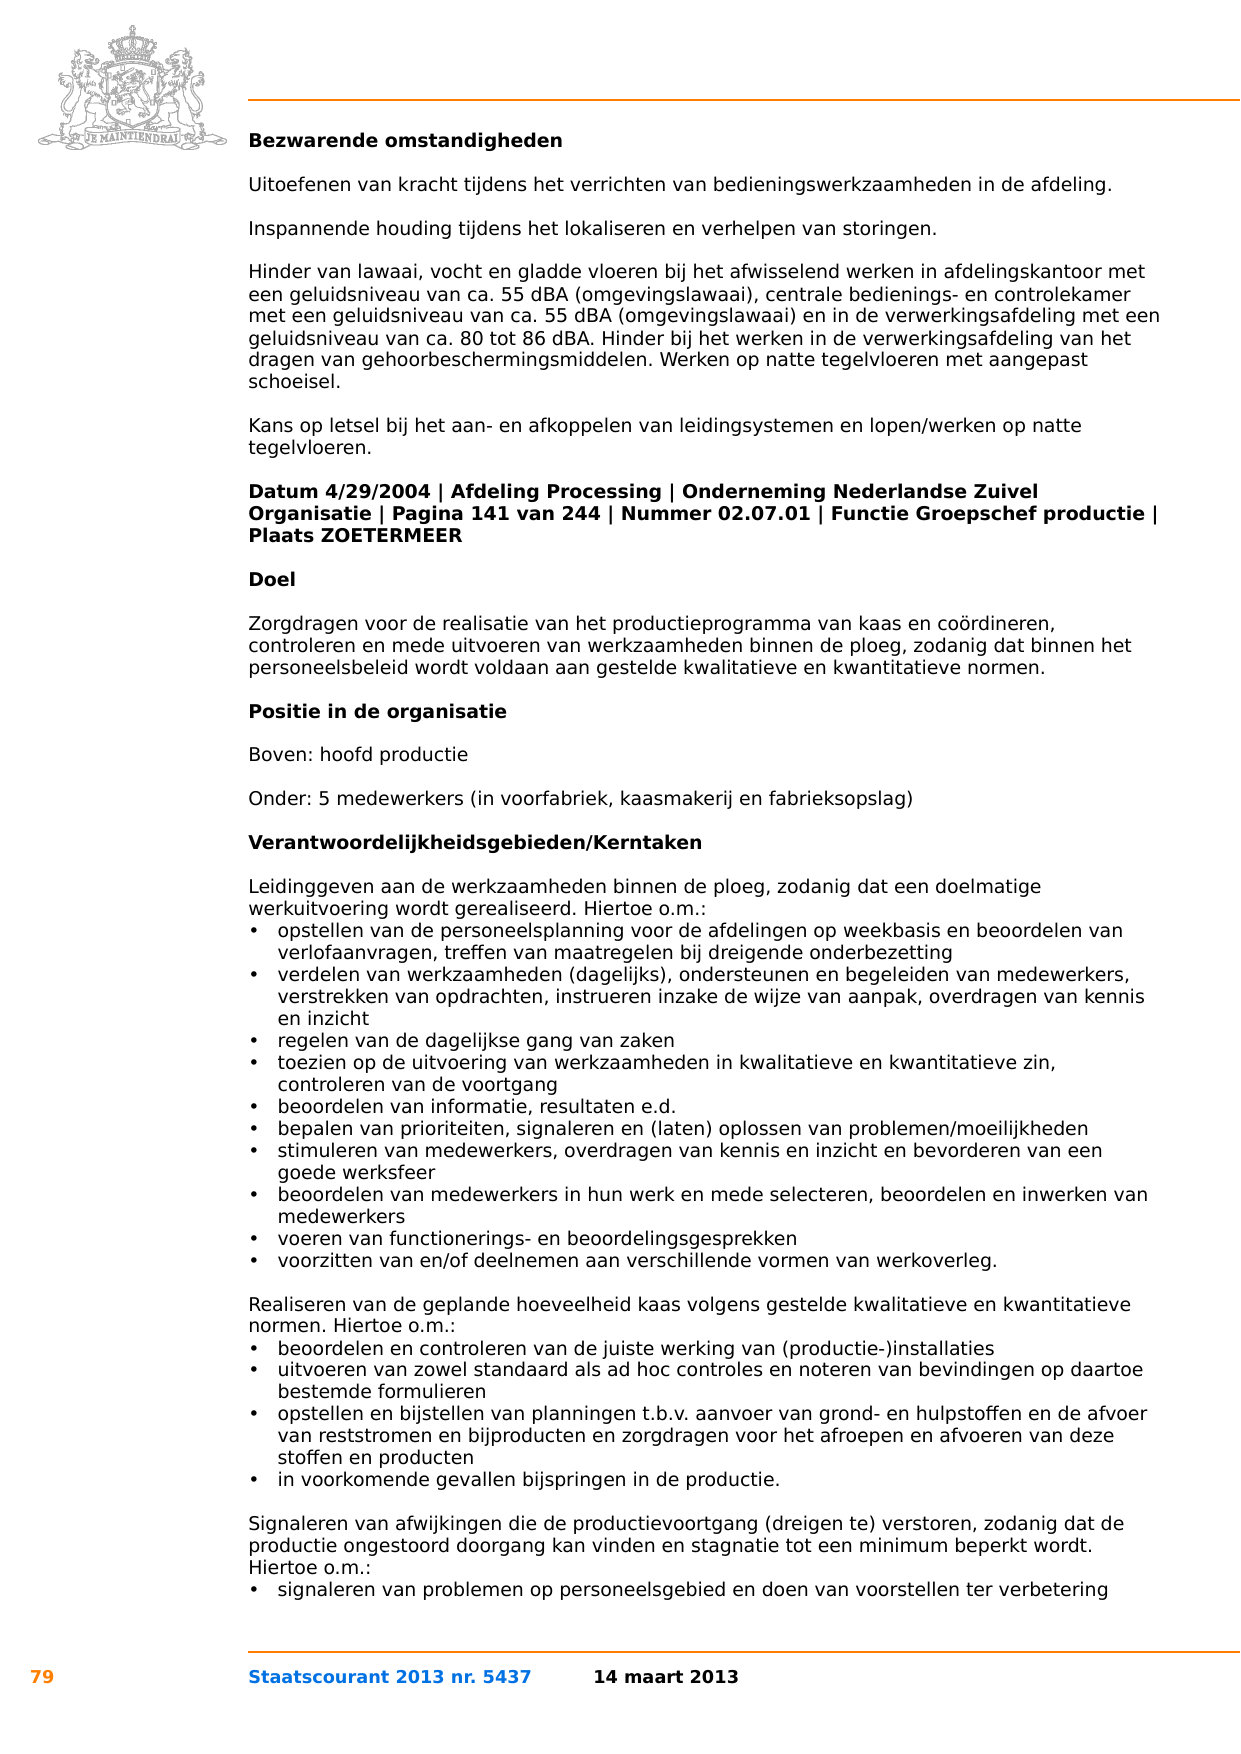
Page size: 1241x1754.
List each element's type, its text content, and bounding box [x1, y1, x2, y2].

subtitle Bezwarende omstandigheden [248, 130, 1163, 152]
text • beoordelen en controleren van de juiste werking van (productie-)installaties [248, 1337, 1163, 1359]
text Signaleren van afwijkingen die de productievoortgang (dreigen te) verstoren, zodanig dat de productie ongestoord doorgang kan vinden en stagnatie tot een minimum beperkt wordt. Hiertoe o.m.: [248, 1513, 1163, 1579]
text • voorzitten van en/of deelnemen aan verschillende vormen van werkoverleg. [248, 1249, 1163, 1272]
text • signaleren van problemen op personeelsgebied en doen van voorstellen ter verbetering [248, 1579, 1163, 1601]
text Inspannende houding tijdens het lokaliseren en verhelpen van storingen. [248, 218, 1163, 239]
subtitle Doel [248, 569, 1163, 591]
text Leidinggeven aan de werkzaamheden binnen de ploeg, zodanig dat een doelmatige werkuitvoering wordt gerealiseerd. Hiertoe o.m.: [248, 876, 1163, 920]
text Onder: 5 medewerkers (in voorfabriek, kaasmakerij en fabrieksopslag) [248, 788, 1163, 810]
picture [38, 25, 227, 150]
text • stimuleren van medewerkers, overdragen van kennis en inzicht en bevorderen van een goede werksfeer [248, 1140, 1163, 1184]
text Hinder van lawaai, vocht en gladde vloeren bij het afwisselend werken in afdelingskantoor met een geluidsniveau van ca. 55 dBA (omgevingslawaai), centrale bedienings- en controlekamer met een geluidsniveau van ca. 55 dBA (omgevingslawaai) en in de verwerkingsafdeling met een geluidsniveau van ca. 80 tot 86 dBA. Hinder bij het werken in de verwerkingsafdeling van het dragen van gehoorbeschermingsmiddelen. Werken op natte tegelvloeren met aangepast schoeisel. [248, 261, 1163, 393]
text • in voorkomende gevallen bijspringen in de productie. [248, 1469, 1163, 1491]
text Kans op letsel bij het aan- en afkoppelen van leidingsystemen en lopen/werken op natte tegelvloeren. [248, 415, 1163, 459]
text • verdelen van werkzaamheden (dagelijks), ondersteunen en begeleiden van medewerkers, verstrekken van opdrachten, instrueren inzake de wijze van aanpak, overdragen van kennis en inzicht [248, 964, 1163, 1030]
text • beoordelen van informatie, resultaten e.d. [248, 1096, 1163, 1118]
text Realiseren van de geplande hoeveelheid kaas volgens gestelde kwalitatieve en kwantitatieve normen. Hiertoe o.m.: [248, 1293, 1163, 1337]
subtitle Positie in de organisatie [248, 701, 1163, 722]
text • opstellen en bijstellen van planningen t.b.v. aanvoer van grond- en hulpstoffen en de afvoer van reststromen en bijproducten en zorgdragen voor het afroepen en afvoeren van deze stoffen en producten [248, 1403, 1163, 1469]
subtitle Datum 4/29/2004 | Afdeling Processing | Onderneming Nederlandse Zuivel Organisatie | Pagina 141 van 244 | Nummer 02.07.01 | Functie Groepschef productie | Plaats ZOETERMEER [248, 481, 1163, 547]
text • regelen van de dagelijkse gang van zaken [248, 1030, 1163, 1052]
text Uitoefenen van kracht tijdens het verrichten van bedieningswerkzaamheden in de afdeling. [248, 174, 1163, 196]
text • uitvoeren van zowel standaard als ad hoc controles en noteren van bevindingen op daartoe bestemde formulieren [248, 1359, 1163, 1403]
text • voeren van functionerings- en beoordelingsgesprekken [248, 1228, 1163, 1249]
text Zorgdragen voor de realisatie van het productieprogramma van kaas en coördineren, controleren en mede uitvoeren van werkzaamheden binnen de ploeg, zodanig dat binnen het personeelsbeleid wordt voldaan aan gestelde kwalitatieve en kwantitatieve normen. [248, 613, 1163, 679]
text Boven: hoofd productie [248, 744, 1163, 766]
text • opstellen van de personeelsplanning voor de afdelingen op weekbasis en beoordelen van verlofaanvragen, treffen van maatregelen bij dreigende onderbezetting [248, 920, 1163, 964]
text • toezien op de uitvoering van werkzaamheden in kwalitatieve en kwantitatieve zin, controleren van de voortgang [248, 1052, 1163, 1096]
subtitle Verantwoordelijkheidsgebieden/Kerntaken [248, 832, 1163, 854]
text • beoordelen van medewerkers in hun werk en mede selecteren, beoordelen en inwerken van medewerkers [248, 1184, 1163, 1228]
text • bepalen van prioriteiten, signaleren en (laten) oplossen van problemen/moeilijkheden [248, 1118, 1163, 1140]
